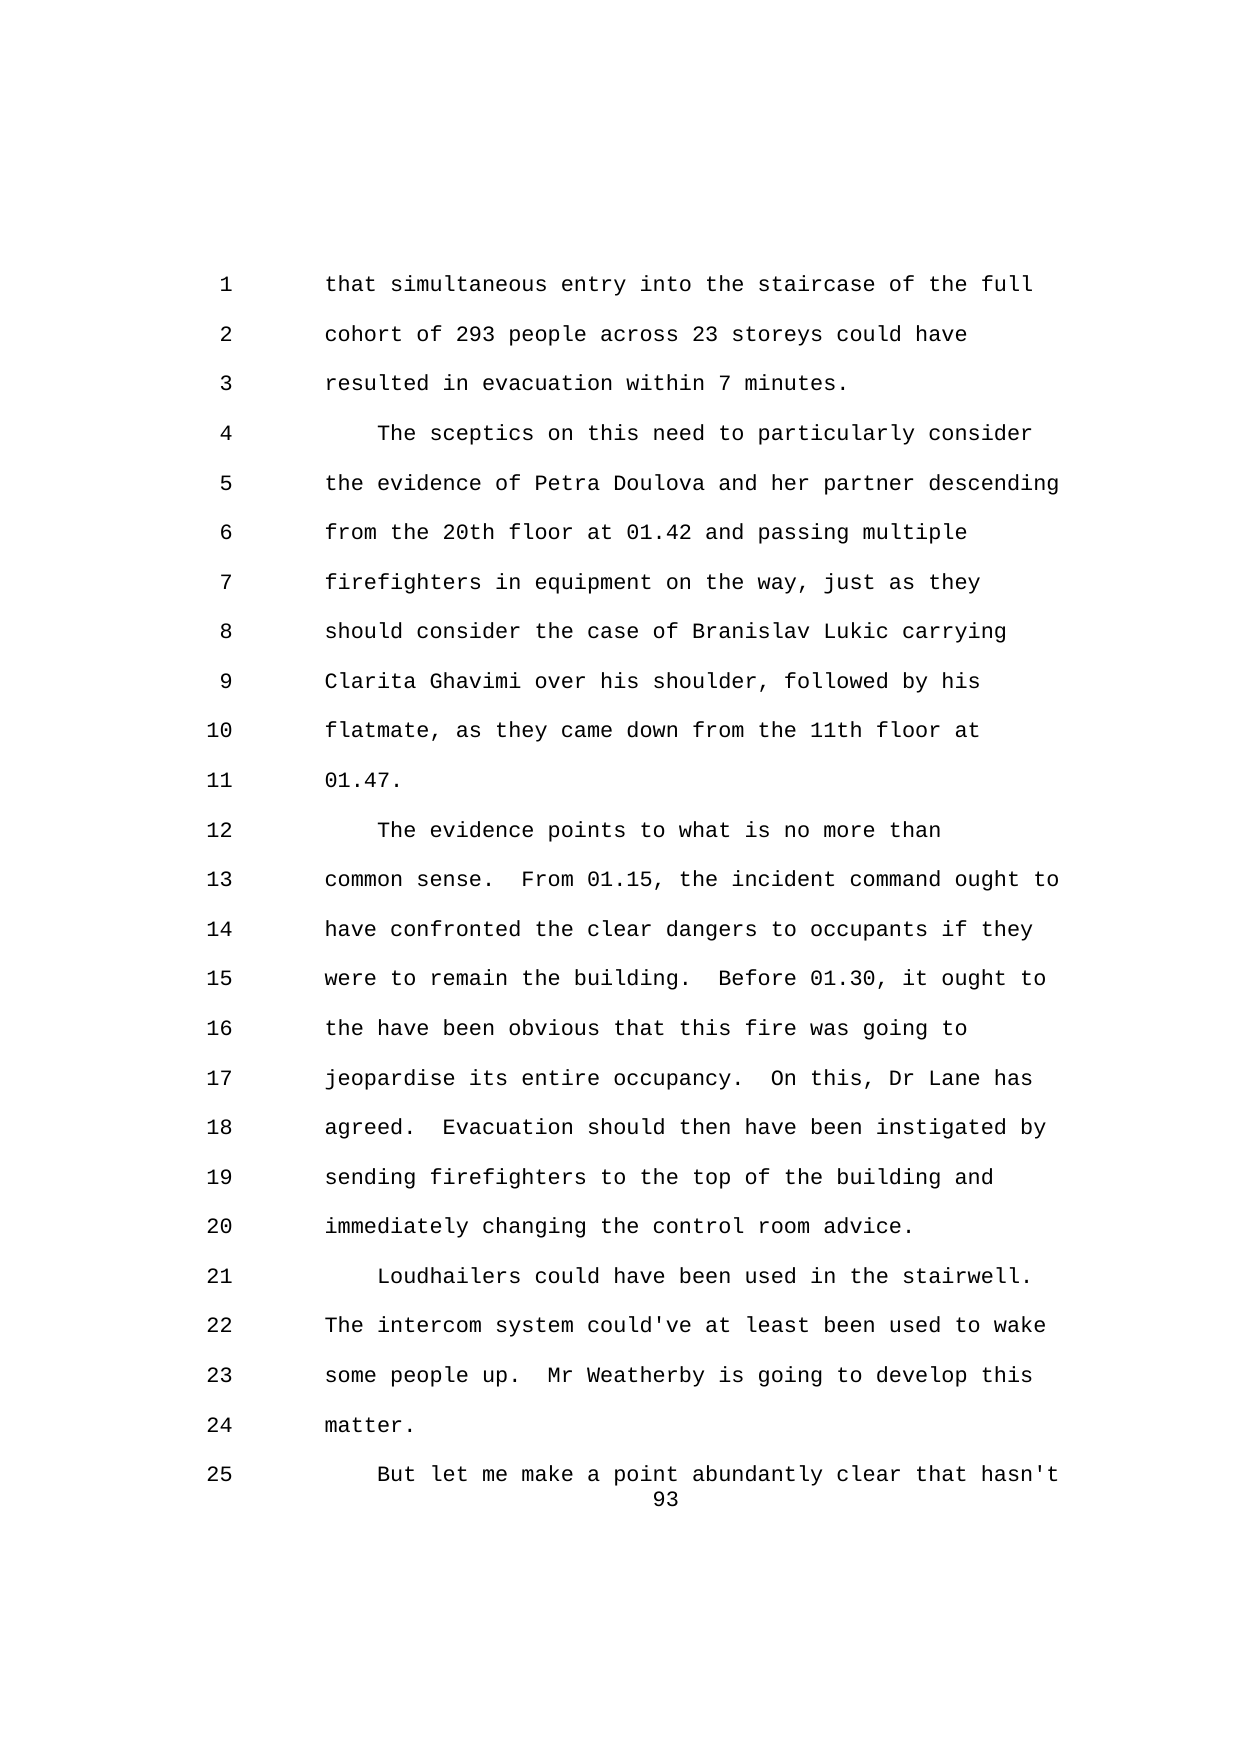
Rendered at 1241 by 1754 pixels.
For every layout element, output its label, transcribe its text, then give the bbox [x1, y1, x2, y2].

text 7 firefighters in equipment on the way, just as they [75, 571, 1165, 596]
text 3 resulted in evacuation within 7 minutes. [75, 372, 1165, 397]
text 12 The evidence points to what is no more than [75, 819, 1165, 843]
text 4 The sceptics on this need to particularly consider [75, 422, 1165, 447]
text 19 sending firefighters to the top of the building and [75, 1166, 1165, 1191]
text 2 cohort of 293 people across 23 storeys could have [75, 323, 1165, 348]
text 10 flatmate, as they came down from the 11th floor at [75, 719, 1165, 744]
text 5 the evidence of Petra Doulova and her partner descending [75, 472, 1165, 496]
text 6 from the 20th floor at 01.42 and passing multiple [75, 521, 1165, 546]
text 20 immediately changing the control room advice. [75, 1215, 1165, 1240]
text 16 the have been obvious that this fire was going to [75, 1017, 1165, 1042]
text 15 were to remain the building. Before 01.30, it ought to [75, 967, 1165, 992]
text 25 But let me make a point abundantly clear that hasn't [75, 1463, 1165, 1488]
text 13 common sense. From 01.15, the incident command ought to [75, 868, 1165, 893]
text 23 some people up. Mr Weatherby is going to develop this [75, 1364, 1165, 1389]
text 11 01.47. [75, 769, 1165, 794]
text 1 that simultaneous entry into the staircase of the full [75, 273, 1165, 298]
text 21 Loudhailers could have been used in the stairwell. [75, 1265, 1165, 1290]
text 9 Clarita Ghavimi over his shoulder, followed by his [75, 670, 1165, 695]
text 8 should consider the case of Branislav Lukic carrying [75, 620, 1165, 645]
text 18 agreed. Evacuation should then have been instigated by [75, 1116, 1165, 1141]
text 93 [75, 1488, 1165, 1513]
text 22 The intercom system could've at least been used to wake [75, 1314, 1165, 1339]
text 24 matter. [75, 1414, 1165, 1438]
text 17 jeopardise its entire occupancy. On this, Dr Lane has [75, 1067, 1165, 1091]
text 14 have confronted the clear dangers to occupants if they [75, 918, 1165, 943]
